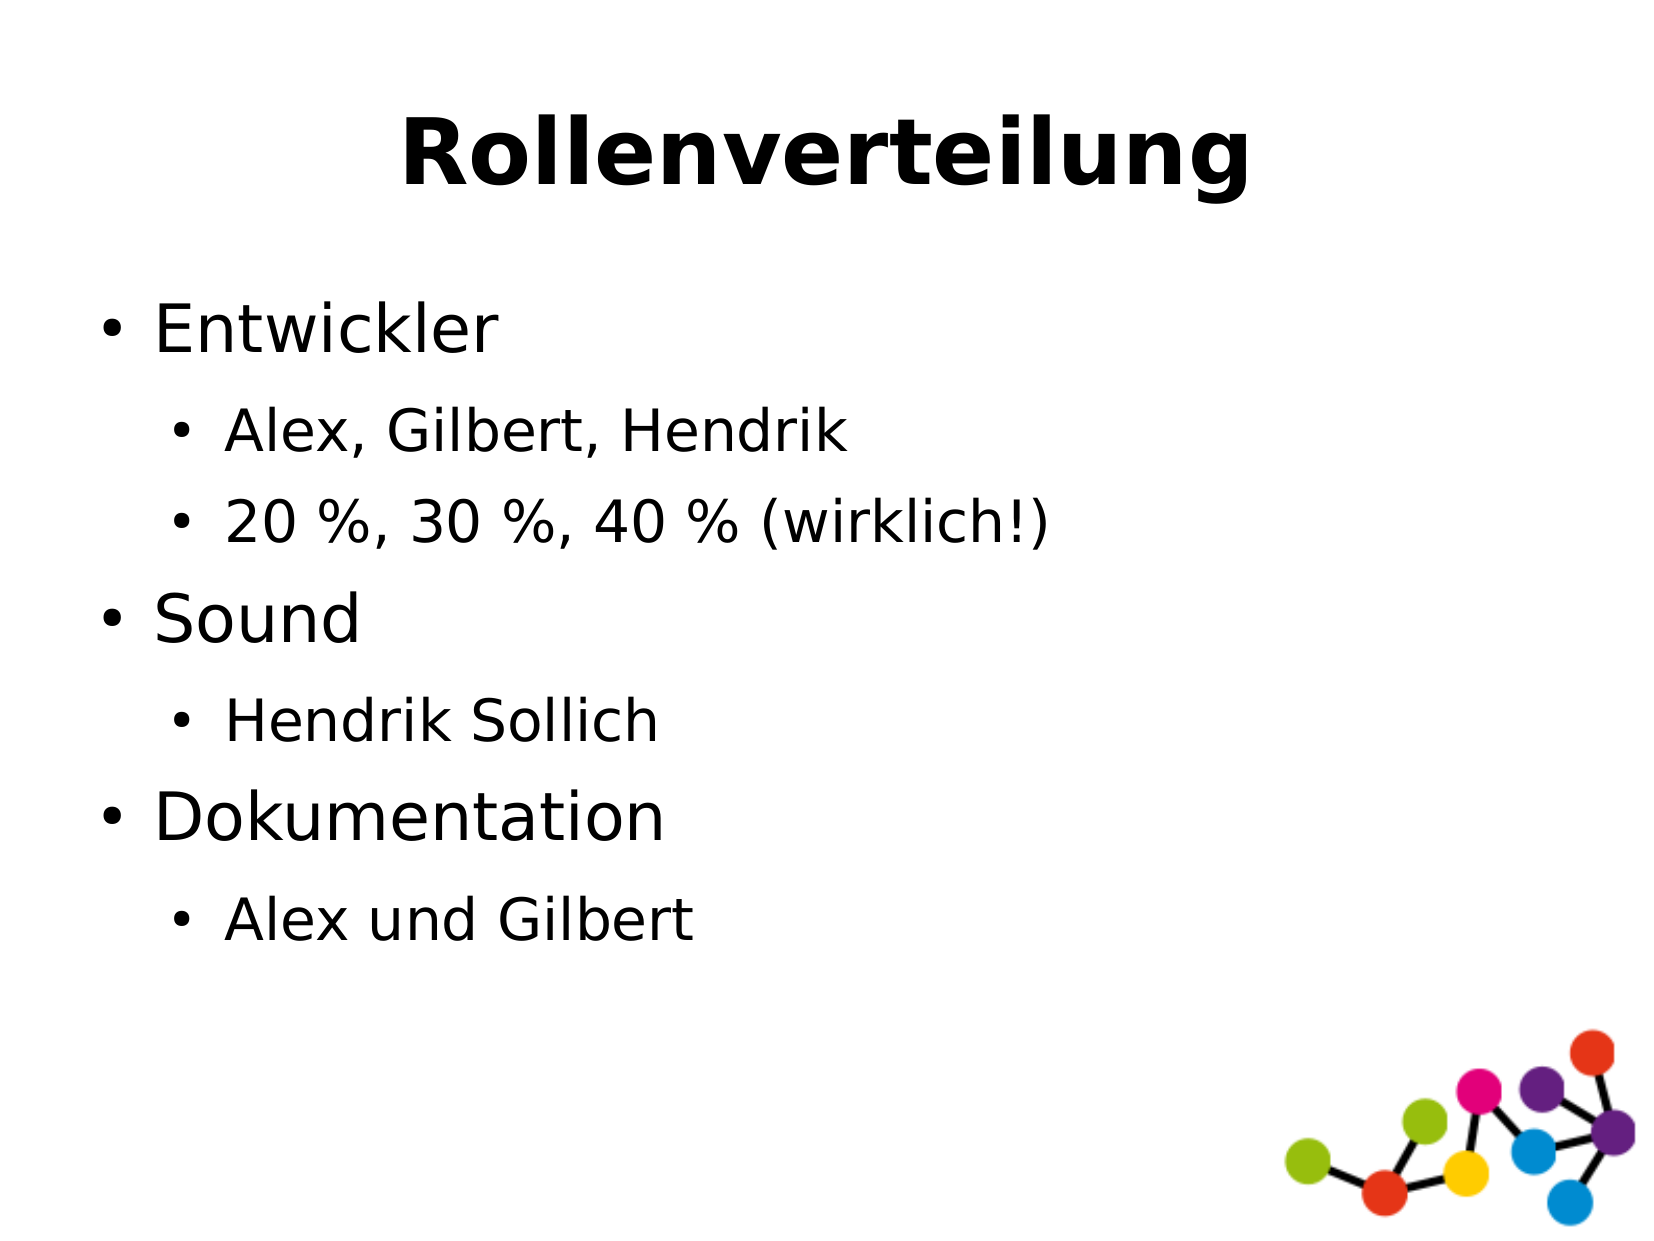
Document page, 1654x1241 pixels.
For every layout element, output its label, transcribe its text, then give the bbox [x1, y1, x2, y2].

title Rollenverteilung [82, 56, 1571, 250]
picture [1189, 1019, 1648, 1235]
list Entwickler Alex, Gilbert, Hendrik 20 %, 30 %, 40 % (wirklich!) Sound Hendrik Sollich Dokumentation Alex und Gilbert [82, 290, 1571, 1109]
